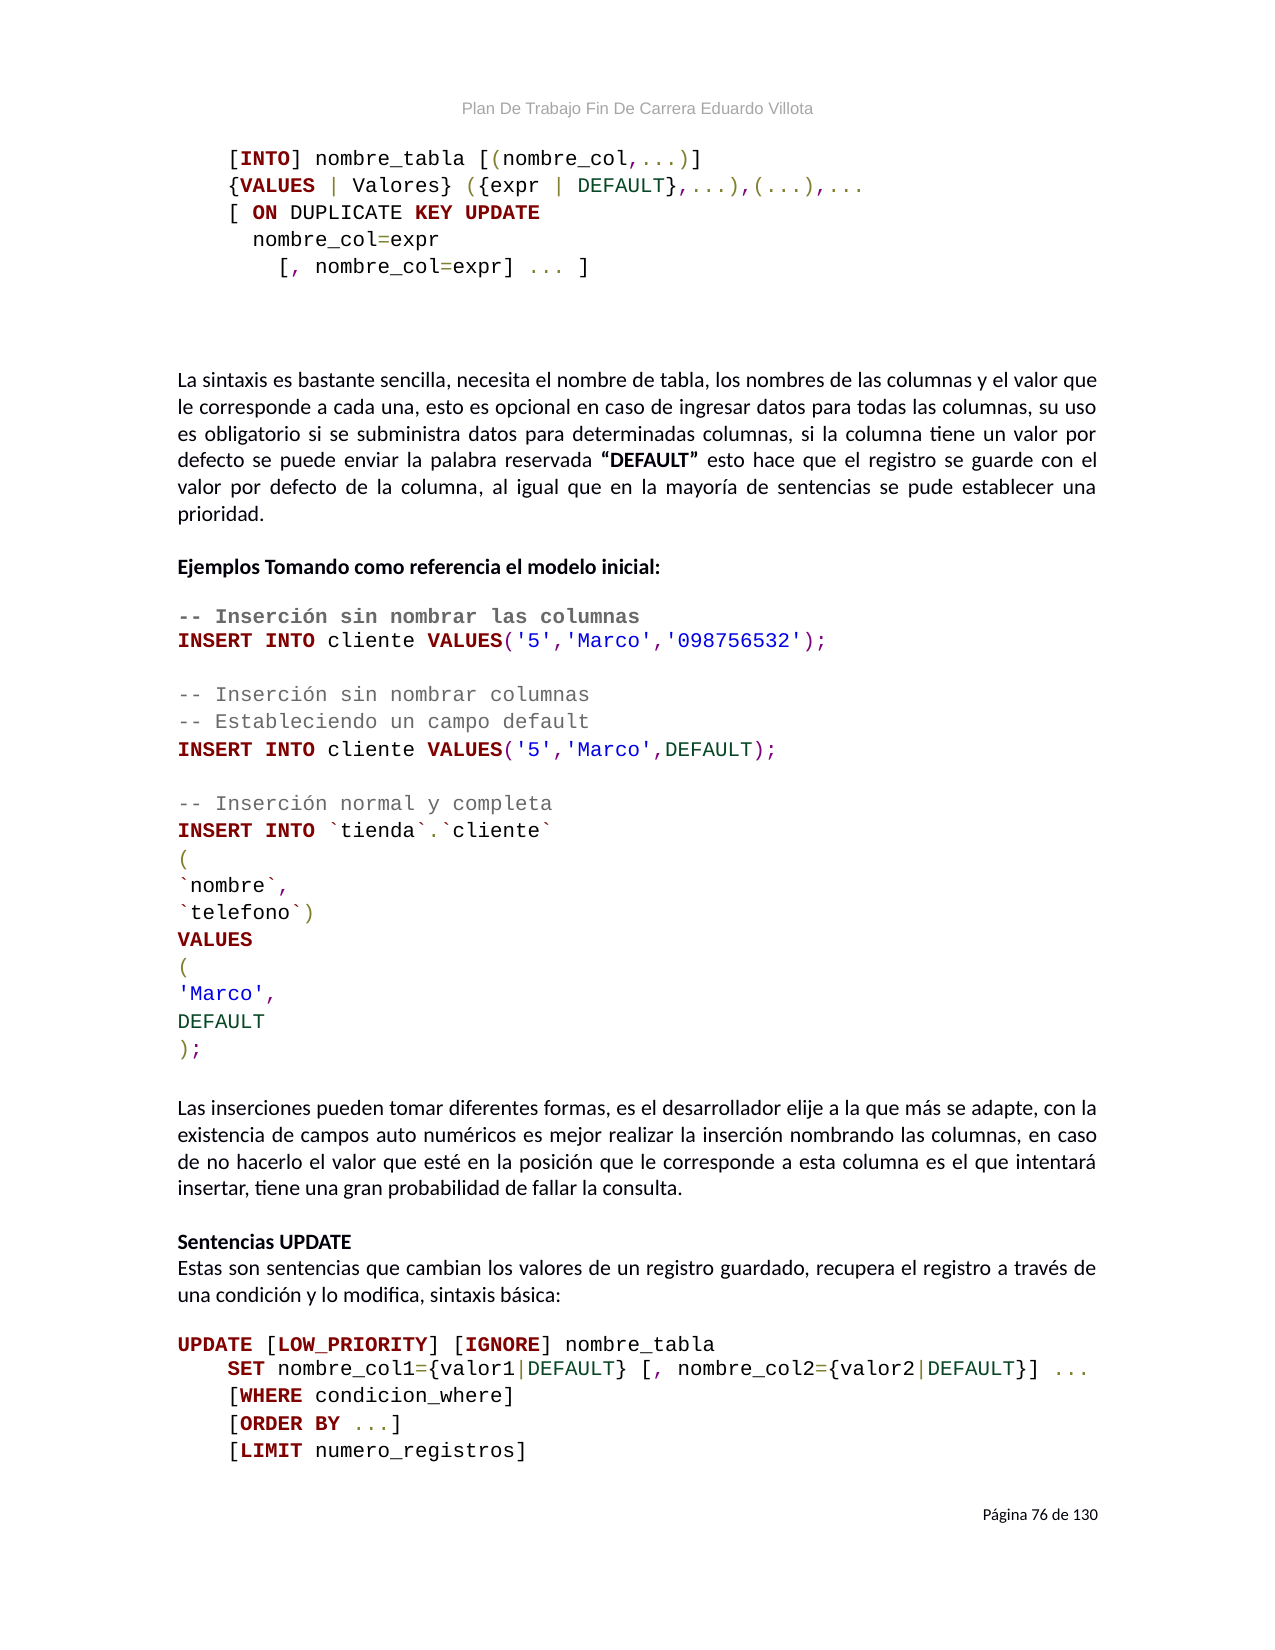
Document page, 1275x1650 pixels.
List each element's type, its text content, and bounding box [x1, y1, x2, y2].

text [ORDER BY ...] [177, 1412, 1098, 1436]
text Estas son sentencias que cambian los valores de un registro guardado, recupera el registro a través de una condición y lo modifica, sintaxis básica: [177, 1254, 1098, 1308]
text -- Inserción normal y completa [177, 793, 1098, 817]
text {VALUES | Valores} ({expr | DEFAULT},...),(...),... [177, 175, 1098, 198]
text `nombre`, [177, 875, 1098, 898]
text [LIMIT numero_registros] [177, 1440, 1098, 1463]
text INSERT INTO `tienda`.`cliente` [177, 820, 1098, 844]
text [ ON DUPLICATE KEY UPDATE [177, 202, 1098, 226]
text INSERT INTO cliente VALUES('5','Marco','098756532'); [177, 630, 1098, 654]
text INSERT INTO cliente VALUES('5','Marco',DEFAULT); [177, 739, 1098, 762]
text -- Estableciendo un campo default [177, 712, 1098, 735]
text nombre_col=expr [177, 229, 1098, 253]
text 'Marco', [177, 983, 1098, 1007]
text [WHERE condicion_where] [177, 1385, 1098, 1409]
text -- Inserción sin nombrar las columnas [177, 606, 1098, 630]
text UPDATE [LOW_PRIORITY] [IGNORE] nombre_tabla [177, 1334, 1098, 1358]
text Las inserciones pueden tomar diferentes formas, es el desarrollador elije a la que más se adapte, con la existencia de campos auto numéricos es mejor realizar la inserción nombrando las columnas, en caso de no hacerlo el valor que esté en la posición que le corresponde a esta columna es el que intentará insertar, tiene una gran probabilidad de fallar la consulta. [177, 1094, 1098, 1201]
text [, nombre_col=expr] ... ] [177, 256, 1098, 280]
text ); [177, 1038, 1098, 1061]
text ( [177, 847, 1098, 871]
text Ejemplos Tomando como referencia el modelo inicial: [177, 553, 1098, 580]
text -- Inserción sin nombrar columnas [177, 684, 1098, 708]
text Sentencias UPDATE [177, 1228, 1098, 1254]
text La sintaxis es bastante sencilla, necesita el nombre de tabla, los nombres de las columnas y el valor que le corresponde a cada una, esto es opcional en caso de ingresar datos para todas las columnas, su uso es obligatorio si se subministra datos para determinadas columnas, si la columna tiene un valor por defecto se puede enviar la palabra reservada “DEFAULT” esto hace que el registro se guarde con el valor por defecto de la columna, al igual que en la mayoría de sentencias se pude establecer una prioridad. [177, 366, 1098, 526]
text [INTO] nombre_tabla [(nombre_col,...)] [177, 148, 1098, 171]
text DEFAULT [177, 1011, 1098, 1034]
text `telefono`) [177, 902, 1098, 926]
text ( [177, 956, 1098, 980]
text VALUES [177, 929, 1098, 953]
text SET nombre_col1={valor1|DEFAULT} [, nombre_col2={valor2|DEFAULT}] ... [177, 1358, 1098, 1382]
